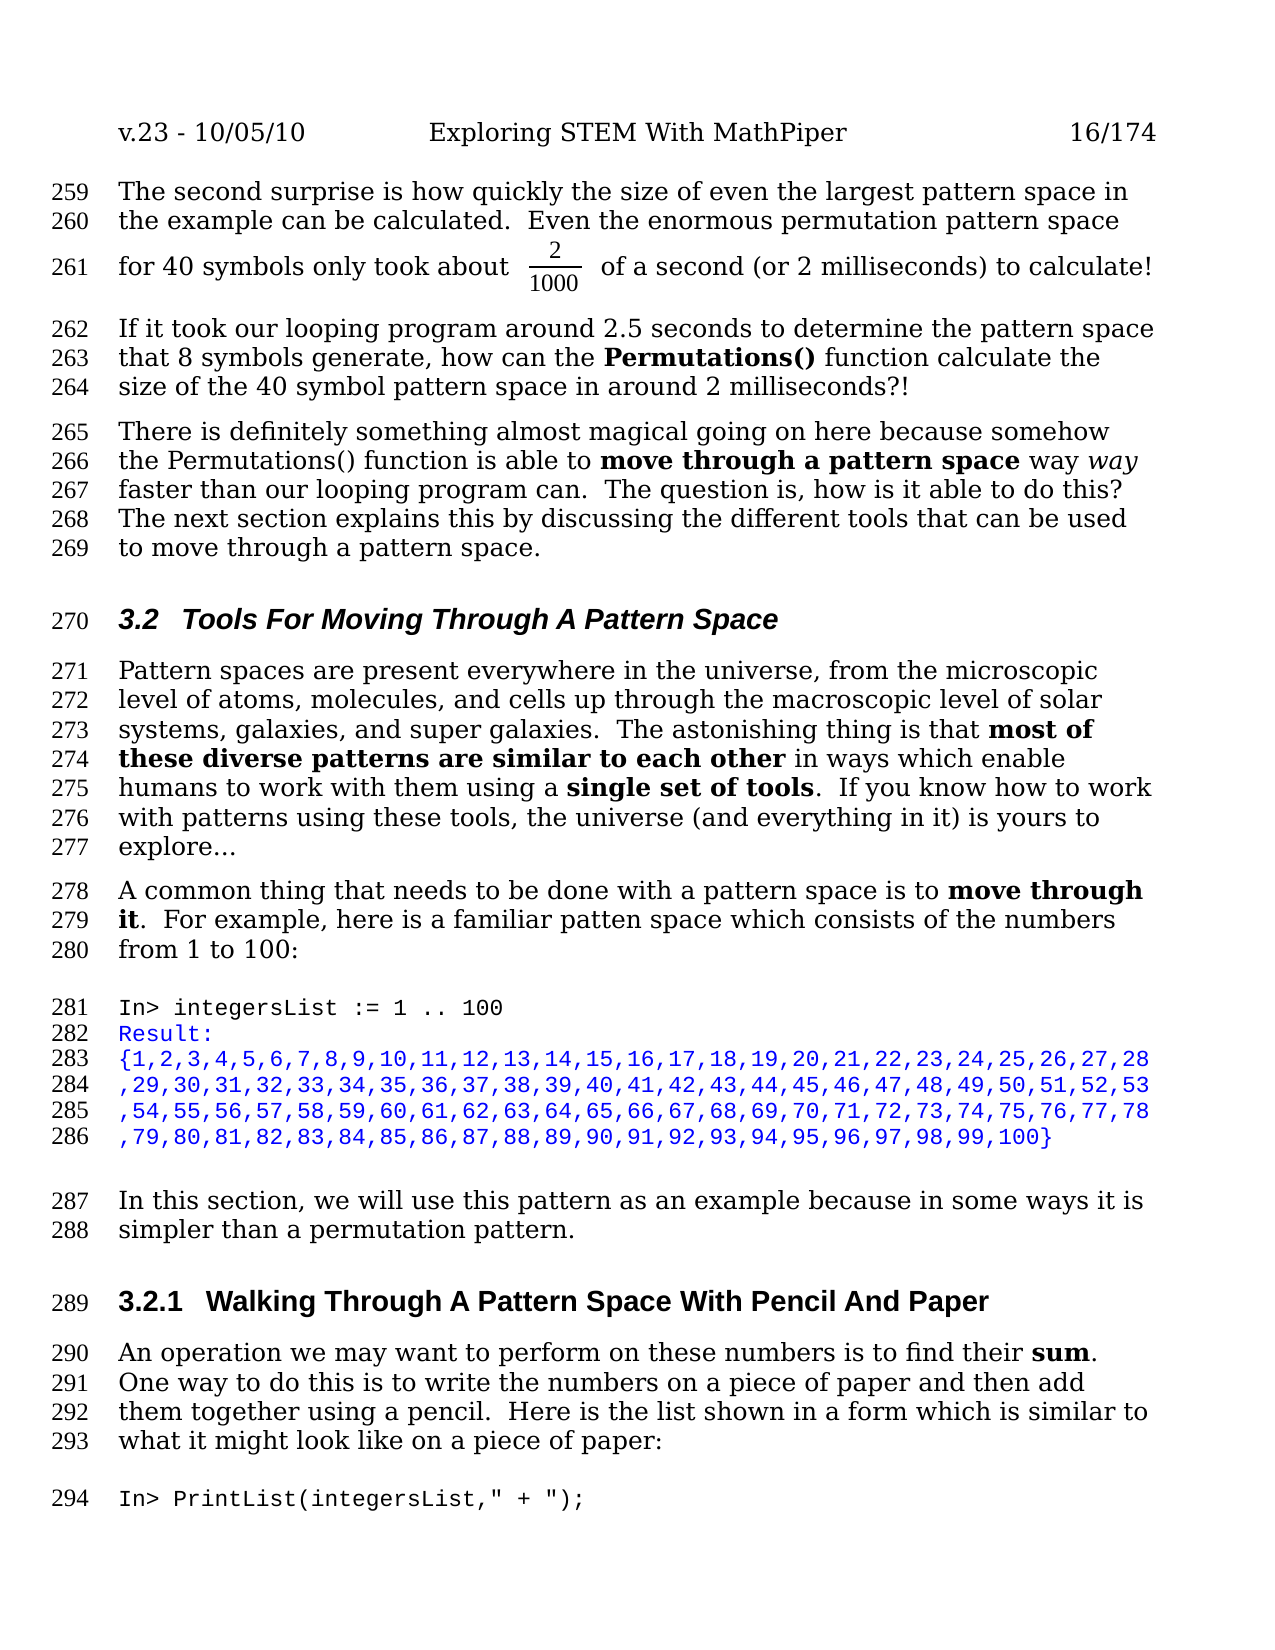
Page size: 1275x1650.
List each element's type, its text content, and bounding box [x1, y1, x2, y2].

text Result: {1,2,3,4,5,6,7,8,9,10,11,12,13,14,15,16,17,18,19,20,21,22,23,24,25,26,27,28,29,30,31,32,33,34,35,36,37,38,39,40,41,42,43,44,45,46,47,48,49,50,51,52,53,54,55,56,57,58,59,60,61,62,63,64,65,66,67,68,69,70,71,72,73,74,75,76,77,78,79,80,81,82,83,84,85,86,87,88,89,90,91,92,93,94,95,96,97,98,99,100} [118, 1022, 1157, 1152]
text If it took our looping program around 2.5 seconds to determine the pattern space that 8 symbols generate, how can the Permutations() function calculate the size of the 40 symbol pattern space in around 2 milliseconds?! [118, 314, 1157, 402]
text There is definitely something almost magical going on here because somehow the Permutations() function is able to move through a pattern space way way faster than our looping program can. The question is, how is it able to do this? The next section explains this by discussing the different tools that can be used to move through a pattern space. [118, 417, 1157, 563]
text In> integersList := 1 .. 100 [118, 996, 1157, 1022]
text The second surprise is how quickly the size of even the largest pattern space in the example can be calculated. Even the enormous permutation pattern space for 40 symbols only took aboutof a second (or 2 milliseconds) to calculate! [118, 177, 1157, 299]
subtitle Walking Through A Pattern Space With Pencil And Paper [118, 1284, 1157, 1317]
text An operation we may want to perform on these numbers is to find their sum. One way to do this is to write the numbers on a piece of paper and then add them together using a pencil. Here is the list shown in a form which is similar to what it might look like on a piece of paper: [118, 1338, 1157, 1455]
subtitle Tools For Moving Through A Pattern Space [118, 602, 1157, 635]
text A common thing that needs to be done with a pattern space is to move through it. For example, here is a familiar patten space which consists of the numbers from 1 to 100: [118, 876, 1157, 964]
text In> PrintList(integersList," + "); [118, 1487, 1157, 1513]
text Pattern spaces are present everywhere in the universe, from the microscopic level of atoms, molecules, and cells up through the macroscopic level of solar systems, galaxies, and super galaxies. The astonishing thing is that most of these diverse patterns are similar to each other in ways which enable humans to work with them using a single set of tools. If you know how to work with patterns using these tools, the universe (and everything in it) is yours to explore... [118, 656, 1157, 861]
text In this section, we will use this pattern as an example because in some ways it is simpler than a permutation pattern. [118, 1186, 1157, 1245]
